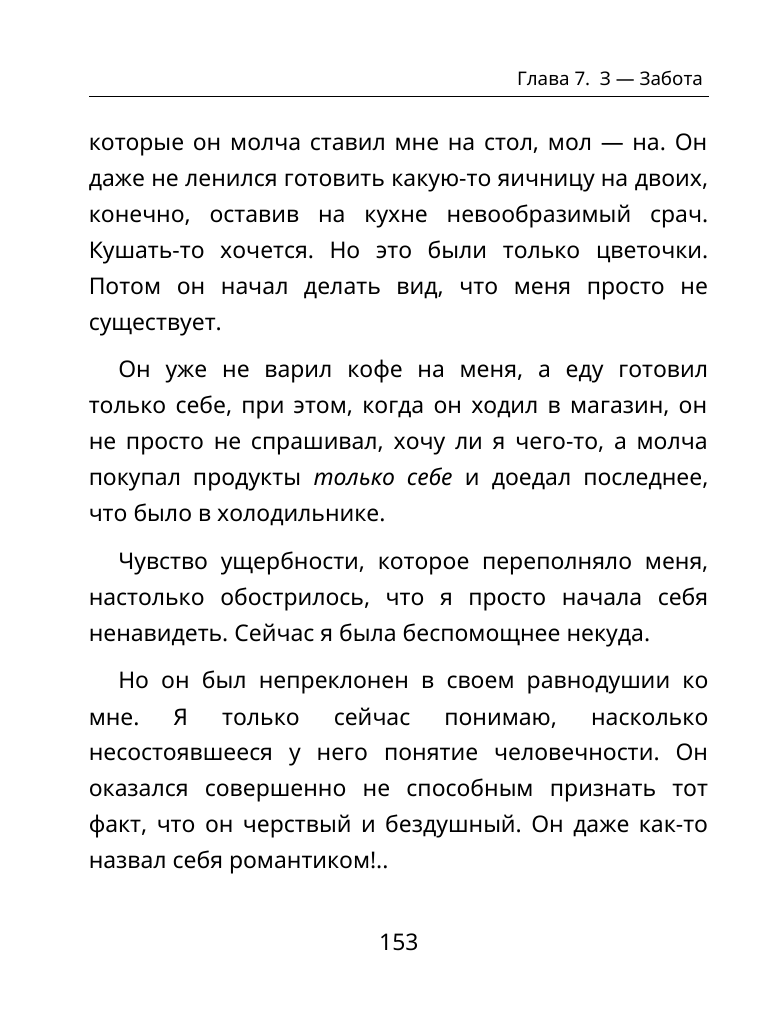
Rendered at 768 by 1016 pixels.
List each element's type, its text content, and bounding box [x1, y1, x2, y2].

text Чувство ущербности, которое переполняло меня, настолько обострилось, что я просто начала себя ненавидеть. Сейчас я была беспомощнее некуда. [88, 545, 709, 648]
text Он уже не варил кофе на меня, а еду готовил только себе, при этом, когда он ходил в магазин, он не просто не спрашивал, хочу ли я чего-то, а молча покупал продукты только себе и доедал последнее, что было в холодильнике. [88, 353, 709, 528]
text которые он молча ставил мне на стол, мол — на. Он даже не ленился готовить какую-то яичницу на двоих, конечно, оставив на кухне невообразимый срач. Кушать-то хочется. Но это были только цветочки. Потом он начал делать вид, что меня просто не существует. [88, 126, 709, 337]
text Но он был непреклонен в своем равнодушии ко мне. Я только сейчас понимаю, насколько несостоявшееся у него понятие человечности. Он оказался совершенно не способным признать тот факт, что он черствый и бездушный. Он даже как-то назвал себя романтиком!.. [88, 664, 709, 875]
